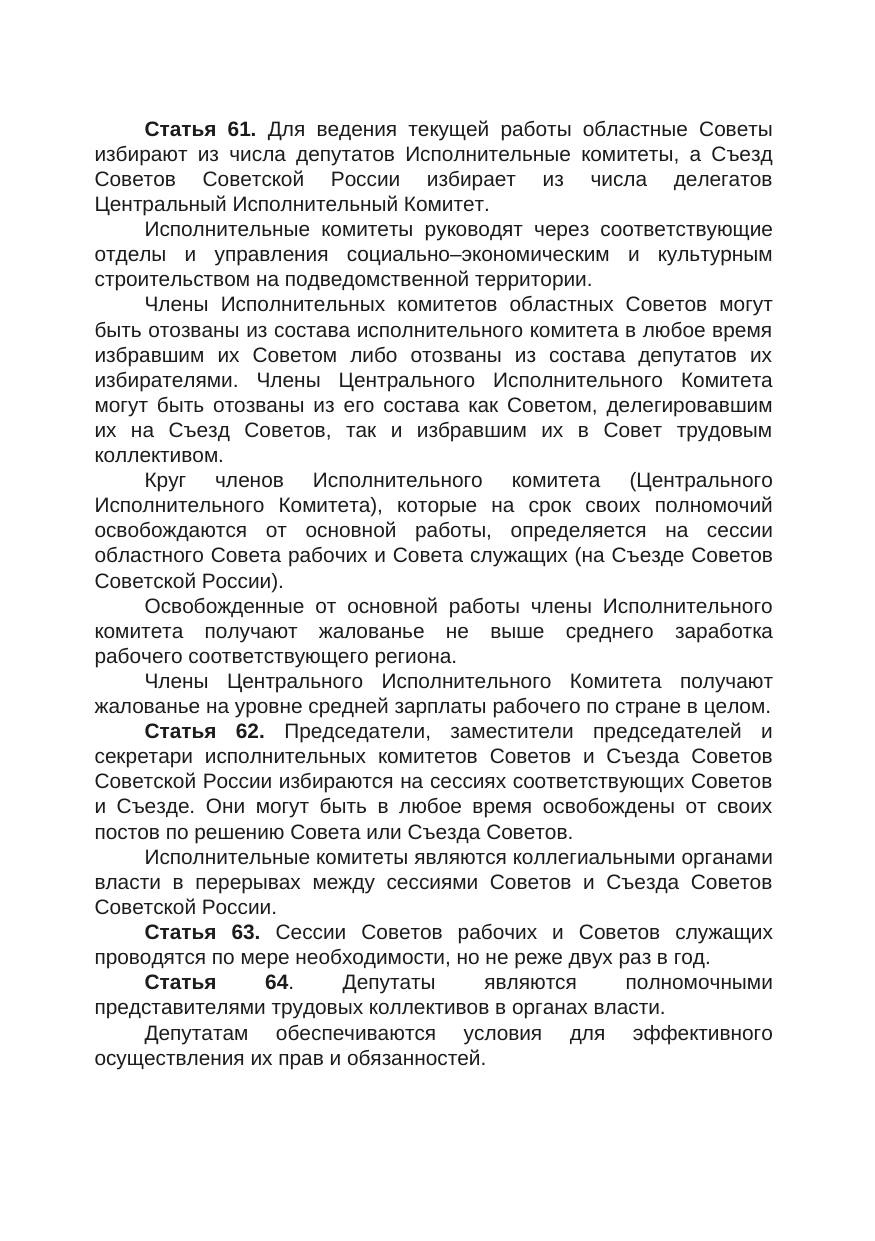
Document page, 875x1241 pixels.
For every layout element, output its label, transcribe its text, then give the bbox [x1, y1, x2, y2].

text Исполнительные комитеты являются коллегиальными органами власти в перерывах между сессиями Советов и Съезда Советов Советской России. [94, 844, 773, 919]
text Освобожденные от основной работы члены Исполнительного комитета получают жалованье не выше среднего заработка рабочего соответствующего региона. [94, 593, 773, 668]
text Исполнительные комитеты руководят через соответствующие отделы и управления социально–экономическим и культурным строительством на подведомственной территории. [94, 217, 773, 291]
text Статья 63. Сессии Советов рабочих и Советов служащих проводятся по мере необходимости, но не реже двух раз в год. [94, 920, 773, 969]
text Статья 62. Председатели, заместители председателей и секретари исполнительных комитетов Советов и Съезда Советов Советской России избираются на сессиях соответствующих Советов и Съезде. Они могут быть в любое время освобождены от своих постов по решению Совета или Съезда Советов. [94, 719, 773, 843]
text Статья 64. Депутаты являются полномочными представителями трудовых коллективов в органах власти. [94, 970, 773, 1019]
text Круг членов Исполнительного комитета (Центрального Исполнительного Комитета), которые на срок своих полномочий освобождаются от основной работы, определяется на сессии областного Совета рабочих и Совета служащих (на Съезде Советов Советской России). [94, 468, 773, 592]
text Члены Исполнительных комитетов областных Советов могут быть отозваны из состава исполнительного комитета в любое время избравшим их Советом либо отозваны из состава депутатов их избирателями. Члены Центрального Исполнительного Комитета могут быть отозваны из его состава как Советом, делегировавшим их на Съезд Советов, так и избравшим их в Совет трудовым коллективом. [94, 292, 773, 467]
text Депутатам обеспечиваются условия для эффективного осуществления их прав и обязанностей. [94, 1020, 773, 1069]
text Члены Центрального Исполнительного Комитета получают жалованье на уровне средней зарплаты рабочего по стране в целом. [94, 669, 773, 718]
text Статья 61. Для ведения текущей работы областные Советы избирают из числа депутатов Исполнительные комитеты, а Съезд Советов Советской России избирает из числа делегатов Центральный Исполнительный Комитет. [94, 117, 773, 216]
